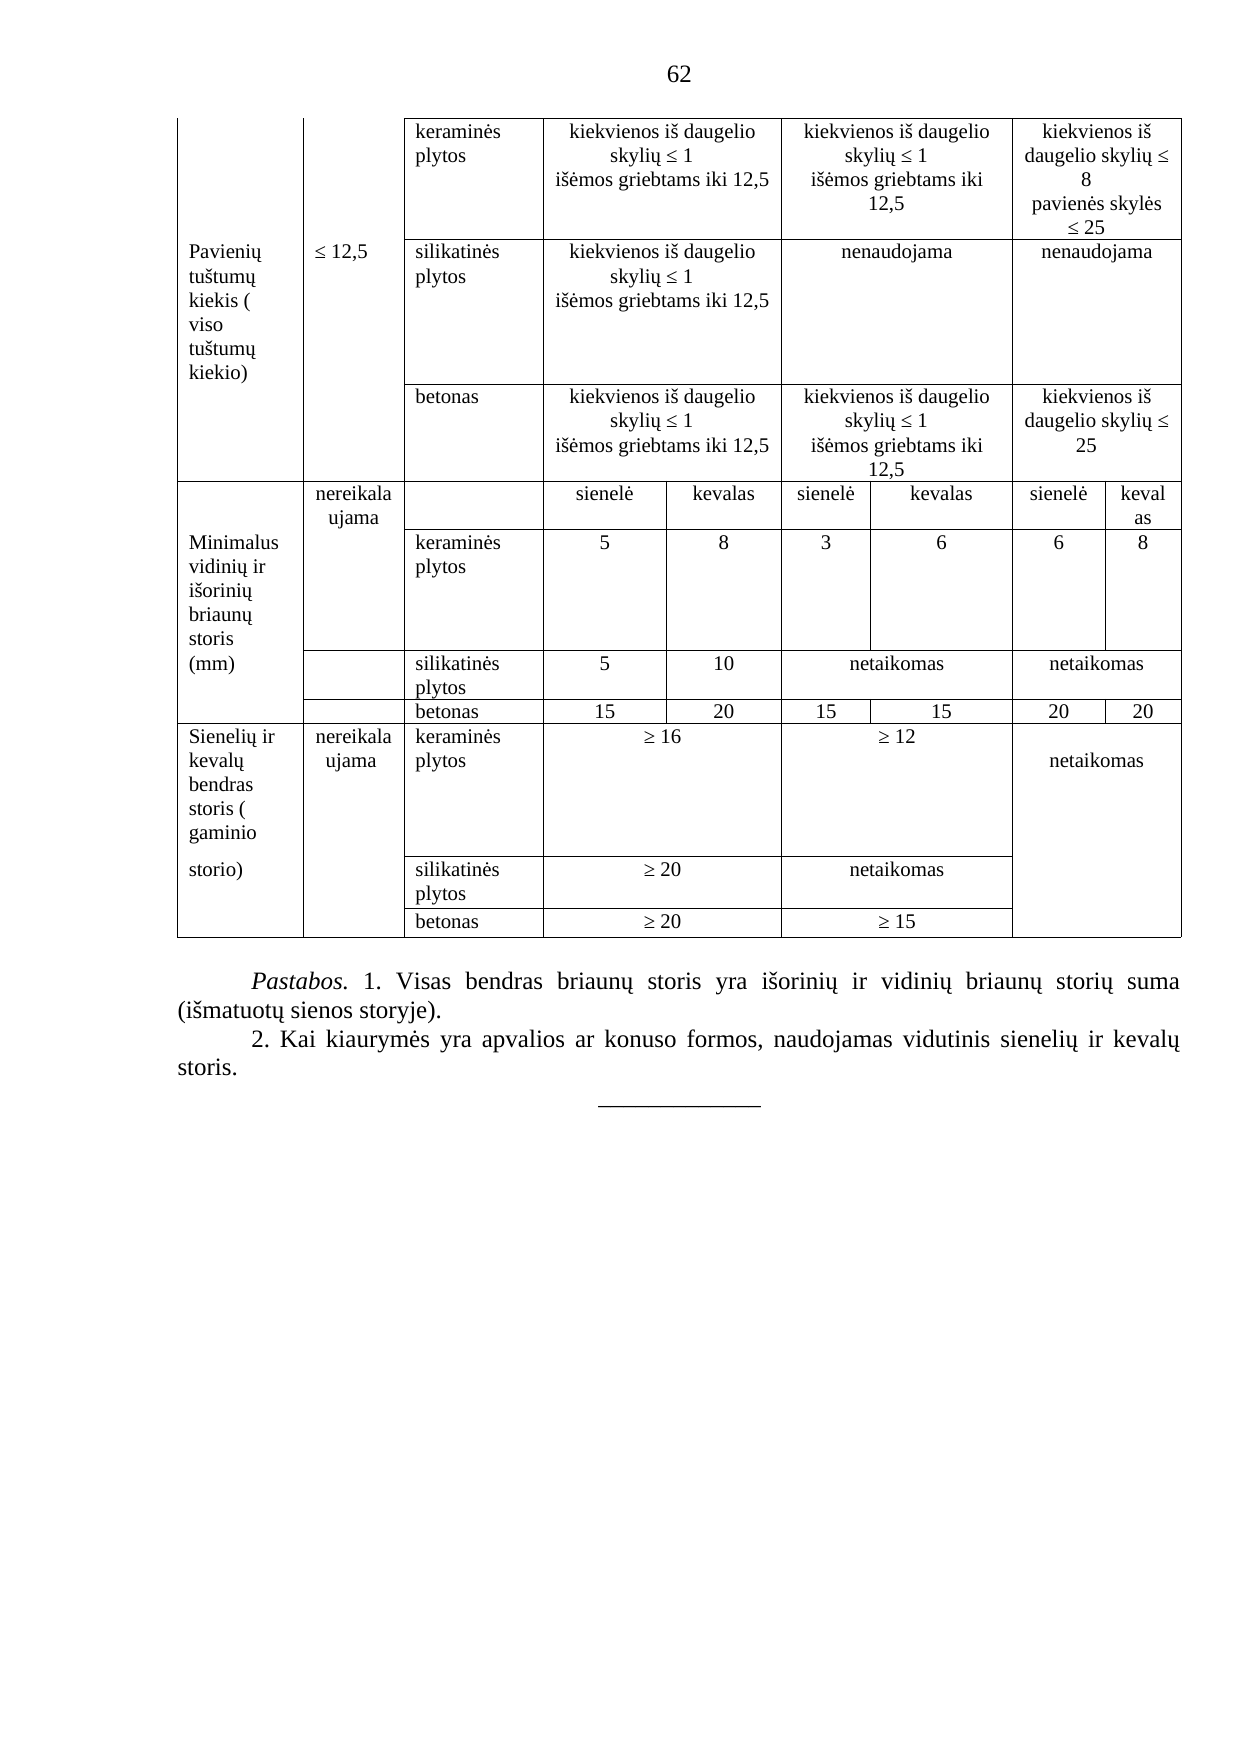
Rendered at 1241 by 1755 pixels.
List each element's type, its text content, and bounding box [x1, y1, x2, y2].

text Pastabos. 1. Visas bendras briaunų storis yra išorinių ir vidinių briaunų storių suma (išmatuotų sienos storyje). [177, 966, 1181, 1024]
table_cell kiekvienos iš daugelio skylių ≤ 8  pavienės skylės ≤ 25  [1013, 119, 1181, 239]
table_cell nenaudojama [782, 240, 1012, 384]
table_cell sienelė [782, 482, 870, 529]
table_cell ≥ 20 [544, 857, 781, 908]
table_cell 15 [544, 700, 666, 723]
table_cell kiekvienos iš daugelio skylių ≤ 1  išėmos griebtams iki 12,5  [544, 119, 781, 239]
table_cell storio) [178, 856, 303, 908]
table_cell 6 [1013, 530, 1105, 650]
table_cell [304, 700, 404, 723]
table_cell [178, 699, 303, 723]
table_cell sienelė [544, 482, 666, 529]
table_cell keraminės plytos [405, 119, 543, 239]
table_cell kiekvienos iš daugelio skylių ≤ 1  išėmos griebtams iki 12,5  [782, 385, 1012, 481]
table_cell Minimalus vidinių ir išorinių briaunų storis [178, 529, 303, 650]
table_cell [178, 482, 303, 529]
table_cell nereikalaujama [304, 724, 404, 856]
table_cell 20 [667, 700, 781, 723]
table_cell 20 [1106, 700, 1181, 723]
table_cell [178, 384, 303, 481]
table_cell kiekvienos iš daugelio skylių ≤ 25  [1013, 385, 1181, 481]
table_cell betonas [405, 700, 543, 723]
table_cell (mm) [178, 650, 303, 699]
table_cell keraminės plytos [405, 530, 543, 650]
table_cell silikatinės plytos [405, 240, 543, 384]
table_cell [304, 384, 404, 481]
table_cell [304, 908, 404, 937]
table_cell nereikalaujama [304, 482, 404, 650]
table_cell 5 [544, 530, 666, 650]
table_cell betonas [405, 385, 543, 481]
text _____________ [177, 1081, 1181, 1110]
table_cell netaikomas [1013, 724, 1181, 937]
table_cell 8 [667, 530, 781, 650]
table_cell kiekvienos iš daugelio skylių ≤ 1  išėmos griebtams iki 12,5  [782, 119, 1012, 239]
table_cell keraminės plytos [405, 724, 543, 856]
table_cell [178, 118, 303, 239]
table_cell [405, 482, 543, 529]
table_cell [304, 856, 404, 908]
table_cell Sienelių ir kevalų bendras storis ( gaminio [178, 724, 303, 856]
table_cell [304, 118, 404, 239]
table_cell ≥ 20 [544, 909, 781, 937]
table_cell kiekvienos iš daugelio skylių ≤ 1  išėmos griebtams iki 12,5  [544, 240, 781, 384]
table_cell 10 [667, 651, 781, 699]
table_cell kevalas [1106, 482, 1181, 529]
table_cell netaikomas [782, 857, 1012, 908]
table_cell ≥ 15 [782, 909, 1012, 937]
table_cell 15 [871, 700, 1012, 723]
text 2. Kai kiaurymės yra apvalios ar konuso formos, naudojamas vidutinis sienelių ir kevalų storis. [177, 1024, 1181, 1081]
table_cell nenaudojama [1013, 240, 1181, 384]
table_cell 5 [544, 651, 666, 699]
table_cell netaikomas [1013, 651, 1181, 699]
table_cell ≥ 12 [782, 724, 1012, 856]
table_cell 8 [1106, 530, 1181, 650]
table_cell kevalas [871, 482, 1012, 529]
table_cell kiekvienos iš daugelio skylių ≤ 1  išėmos griebtams iki 12,5  [544, 385, 781, 481]
table_cell 20 [1013, 700, 1105, 723]
table_cell silikatinės plytos [405, 651, 543, 699]
table_cell kevalas [667, 482, 781, 529]
table_cell sienelė [1013, 482, 1105, 529]
table_cell ≤ 12,5 [304, 239, 404, 384]
table_cell netaikomas [782, 651, 1012, 699]
table_cell [304, 651, 404, 699]
table_cell [178, 908, 303, 937]
table_cell 6 [871, 530, 1012, 650]
table_cell 15 [782, 700, 870, 723]
table_cell ≥ 16 [544, 724, 781, 856]
table_cell silikatinės plytos [405, 857, 543, 908]
table_cell 3 [782, 530, 870, 650]
table_cell betonas [405, 909, 543, 937]
table_cell Pavienių tuštumų kiekis ( viso tuštumų kiekio) [178, 239, 303, 384]
